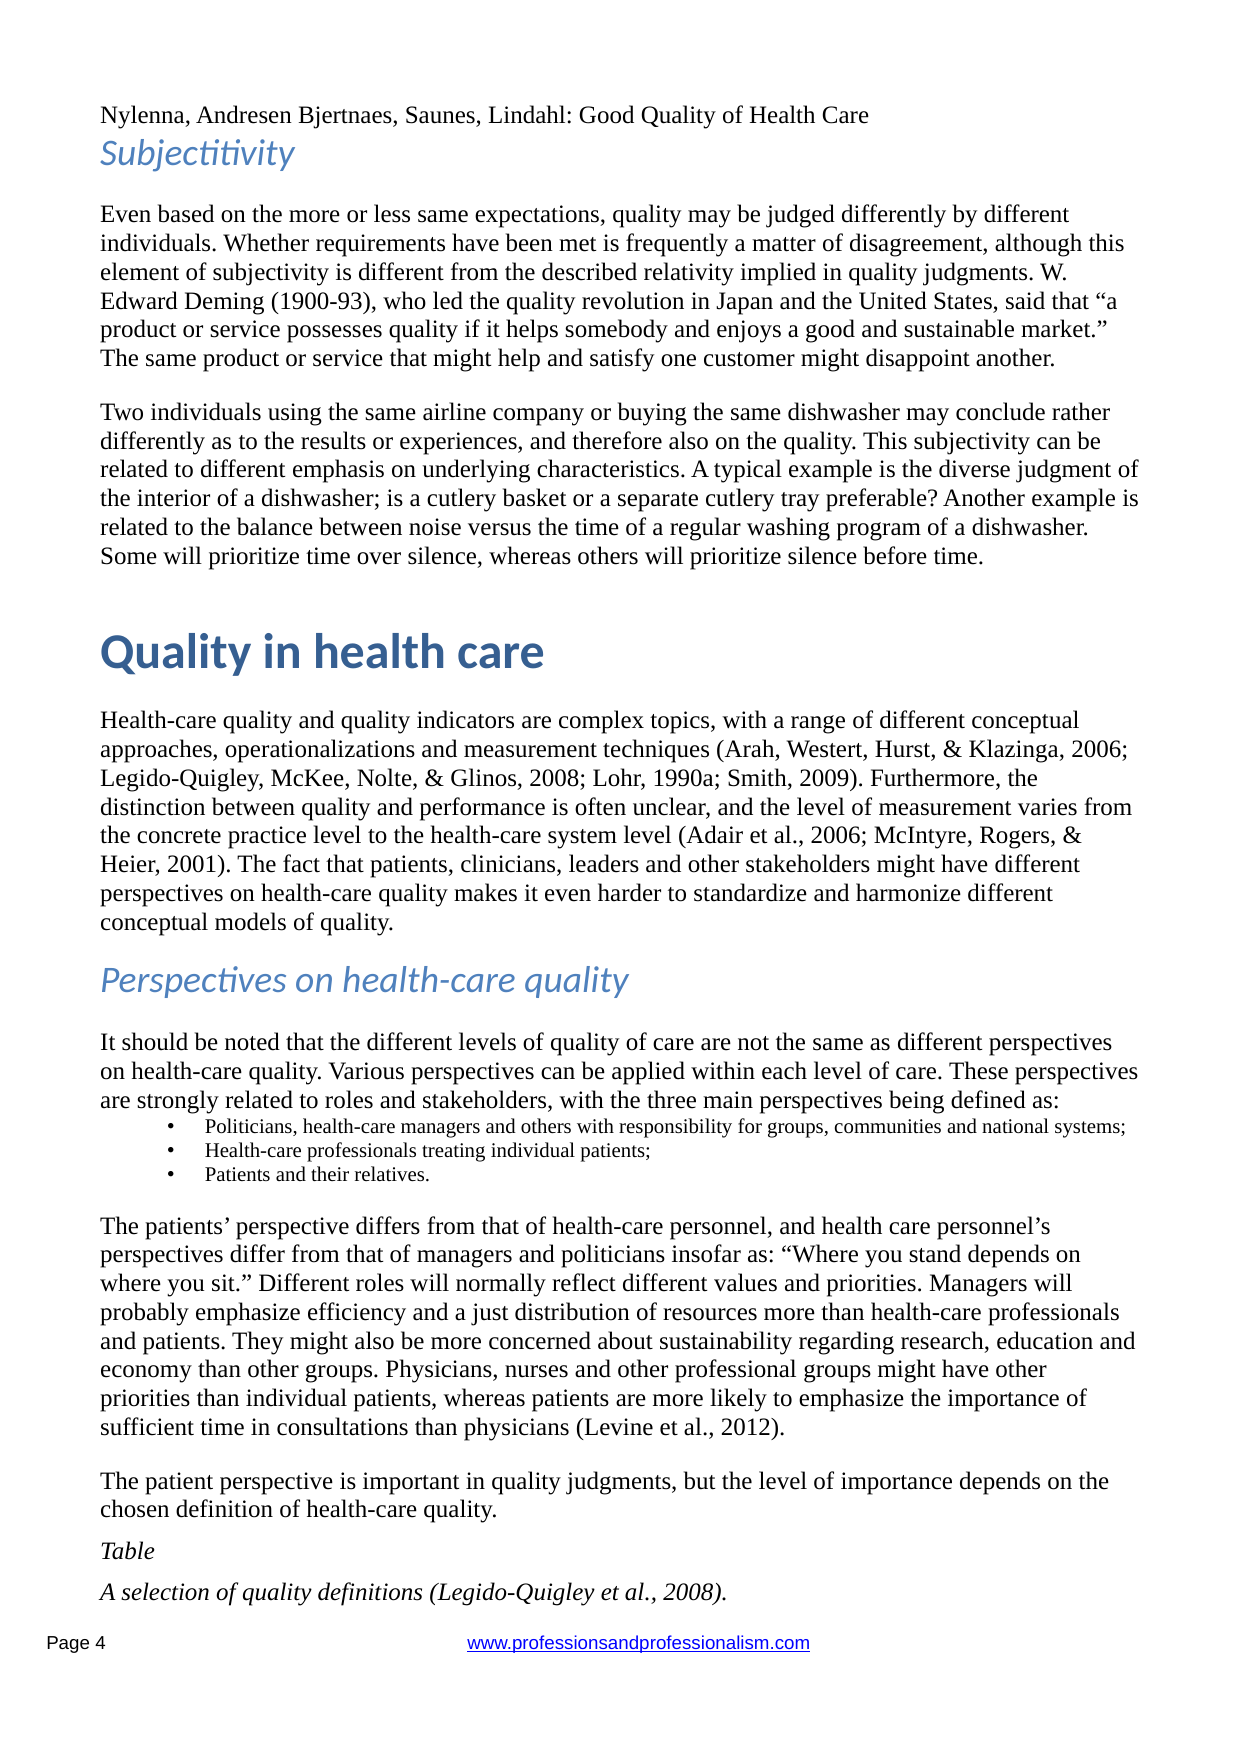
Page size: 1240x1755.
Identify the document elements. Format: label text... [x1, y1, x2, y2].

list Health-care professionals treating individual patients; [167, 1138, 1139, 1162]
text Even based on the more or less same expectations, quality may be judged differently by different individuals. Whether requirements have been met is frequently a matter of disagreement, although this element of subjectivity is different from the described relativity implied in quality judgments. W. Edward Deming (1900-93), who led the quality revolution in Japan and the United States, said that “a product or service possesses quality if it helps somebody and enjoys a good and sustainable market.” The same product or service that might help and satisfy one customer might disappoint another. [100, 199, 1139, 372]
list Patients and their relatives. [167, 1162, 1139, 1186]
text Table [100, 1536, 1139, 1564]
text A selection of quality definitions (Legido-Quigley et al., 2008). [100, 1577, 1139, 1606]
subtitle Perspectives on health-care quality [100, 956, 1139, 1002]
text The patient perspective is important in quality judgments, but the level of importance depends on the chosen definition of health-care quality. [100, 1466, 1139, 1523]
list Politicians, health-care managers and others with responsibility for groups, communities and national systems; [167, 1113, 1139, 1138]
subtitle Subjectitivity [100, 129, 1139, 174]
text Health-care quality and quality indicators are complex topics, with a range of different conceptual approaches, operationalizations and measurement techniques (Arah, Westert, Hurst, & Klazinga, 2006; Legido-Quigley, McKee, Nolte, & Glinos, 2008; Lohr, 1990a; Smith, 2009). Furthermore, the distinction between quality and performance is often unclear, and the level of measurement varies from the concrete practice level to the health-care system level (Adair et al., 2006; McIntyre, Rogers, & Heier, 2001). The fact that patients, clinicians, leaders and other stakeholders might have different perspectives on health-care quality makes it even harder to standardize and harmonize different conceptual models of quality. [100, 706, 1139, 936]
text It should be noted that the different levels of quality of care are not the same as different perspectives on health-care quality. Various perspectives can be applied within each level of care. These perspectives are strongly related to roles and stakeholders, with the three main perspectives being defined as: [100, 1027, 1139, 1113]
text The patients’ perspective differs from that of health-care personnel, and health care personnel’s perspectives differ from that of managers and politicians insofar as: “Where you stand depends on where you sit.” Different roles will normally reflect different values and priorities. Managers will probably emphasize efficiency and a just distribution of resources more than health-care professionals and patients. They might also be more concerned about sustainability regarding research, education and economy than other groups. Physicians, nurses and other professional groups might have other priorities than individual patients, whereas patients are more likely to emphasize the importance of sufficient time in consultations than physicians (Levine et al., 2012). [100, 1211, 1139, 1441]
text Two individuals using the same airline company or buying the same dishwasher may conclude rather differently as to the results or experiences, and therefore also on the quality. This subjectivity can be related to different emphasis on underlying characteristics. A typical example is the diverse judgment of the interior of a dishwasher; is a cutlery basket or a separate cutlery tray preferable? Another example is related to the balance between noise versus the time of a regular washing program of a dishwasher. Some will prioritize time over silence, whereas others will prioritize silence before time. [100, 397, 1139, 569]
subtitle Quality in health care [100, 619, 1139, 681]
